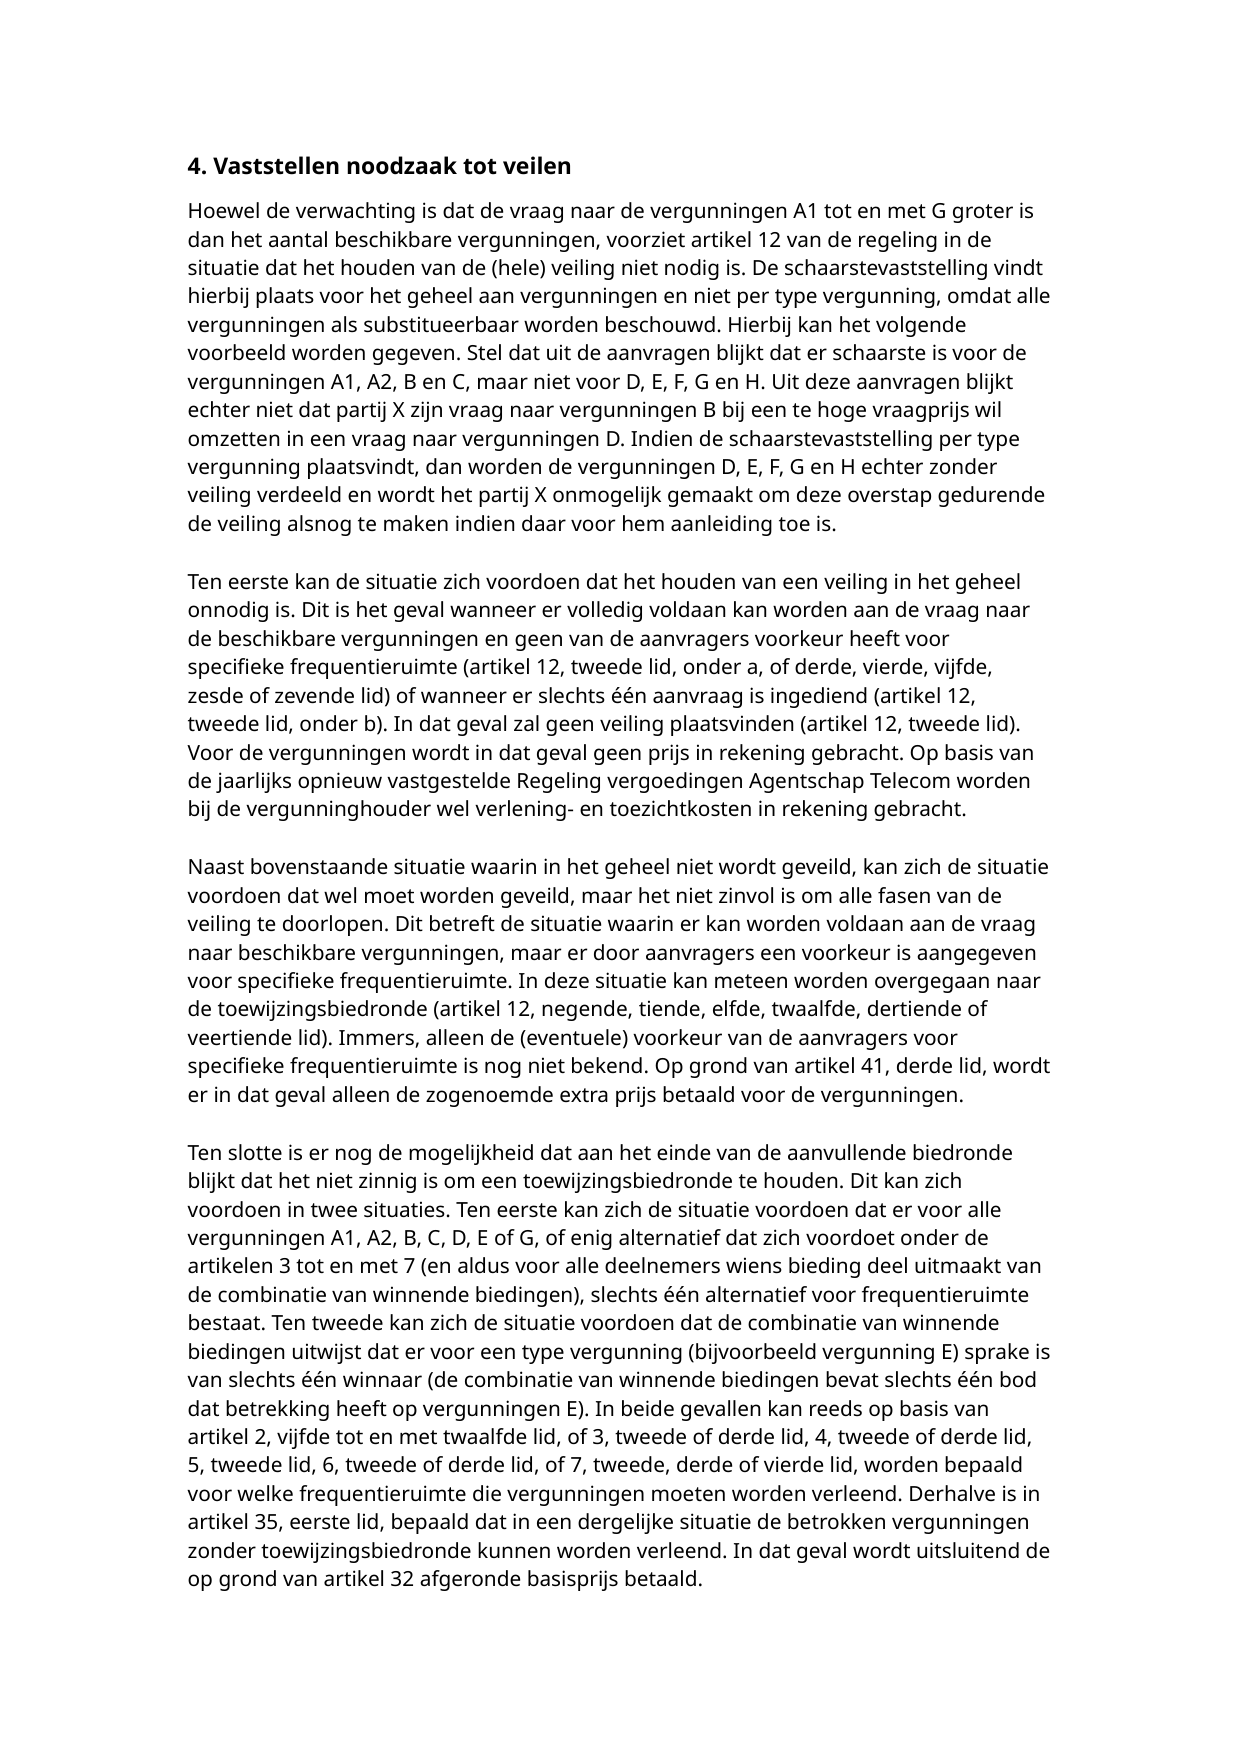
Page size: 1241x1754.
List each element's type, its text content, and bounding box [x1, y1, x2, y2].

text Hoewel de verwachting is dat de vraag naar de vergunningen A1 tot en met G groter is dan het aantal beschikbare vergunningen, voorziet artikel 12 van de regeling in de situatie dat het houden van de (hele) veiling niet nodig is. De schaarstevaststelling vindt hierbij plaats voor het geheel aan vergunningen en niet per type vergunning, omdat alle vergunningen als substitueerbaar worden beschouwd. Hierbij kan het volgende voorbeeld worden gegeven. Stel dat uit de aanvragen blijkt dat er schaarste is voor de vergunningen A1, A2, B en C, maar niet voor D, E, F, G en H. Uit deze aanvragen blijkt echter niet dat partij X zijn vraag naar vergunningen B bij een te hoge vraagprijs wil omzetten in een vraag naar vergunningen D. Indien de schaarstevaststelling per type vergunning plaatsvindt, dan worden de vergunningen D, E, F, G en H echter zonder veiling verdeeld en wordt het partij X onmogelijk gemaakt om deze overstap gedurende de veiling alsnog te maken indien daar voor hem aanleiding toe is. [187, 196, 1053, 537]
text Ten eerste kan de situatie zich voordoen dat het houden van een veiling in het geheel onnodig is. Dit is het geval wanneer er volledig voldaan kan worden aan de vraag naar de beschikbare vergunningen en geen van de aanvragers voorkeur heeft voor specifieke frequentieruimte (artikel 12, tweede lid, onder a, of derde, vierde, vijfde, zesde of zevende lid) of wanneer er slechts één aanvraag is ingediend (artikel 12, tweede lid, onder b). In dat geval zal geen veiling plaatsvinden (artikel 12, tweede lid). Voor de vergunningen wordt in dat geval geen prijs in rekening gebracht. Op basis van de jaarlijks opnieuw vastgestelde Regeling vergoedingen Agentschap Telecom worden bij de vergunninghouder wel verlening- en toezichtkosten in rekening gebracht. [187, 567, 1053, 823]
text Naast bovenstaande situatie waarin in het geheel niet wordt geveild, kan zich de situatie voordoen dat wel moet worden geveild, maar het niet zinvol is om alle fasen van de veiling te doorlopen. Dit betreft de situatie waarin er kan worden voldaan aan de vraag naar beschikbare vergunningen, maar er door aanvragers een voorkeur is aangegeven voor specifieke frequentieruimte. In deze situatie kan meteen worden overgegaan naar de toewijzingsbiedronde (artikel 12, negende, tiende, elfde, twaalfde, dertiende of veertiende lid). Immers, alleen de (eventuele) voorkeur van de aanvragers voor specifieke frequentieruimte is nog niet bekend. Op grond van artikel 41, derde lid, wordt er in dat geval alleen de zogenoemde extra prijs betaald voor de vergunningen. [187, 852, 1053, 1108]
text Ten slotte is er nog de mogelijkheid dat aan het einde van de aanvullende biedronde blijkt dat het niet zinnig is om een toewijzingsbiedronde te houden. Dit kan zich voordoen in twee situaties. Ten eerste kan zich de situatie voordoen dat er voor alle vergunningen A1, A2, B, C, D, E of G, of enig alternatief dat zich voordoet onder de artikelen 3 tot en met 7 (en aldus voor alle deelnemers wiens bieding deel uitmaakt van de combinatie van winnende biedingen), slechts één alternatief voor frequentieruimte bestaat. Ten tweede kan zich de situatie voordoen dat de combinatie van winnende biedingen uitwijst dat er voor een type vergunning (bijvoorbeeld vergunning E) sprake is van slechts één winnaar (de combinatie van winnende biedingen bevat slechts één bod dat betrekking heeft op vergunningen E). In beide gevallen kan reeds op basis van artikel 2, vijfde tot en met twaalfde lid, of 3, tweede of derde lid, 4, tweede of derde lid, 5, tweede lid, 6, tweede of derde lid, of 7, tweede, derde of vierde lid, worden bepaald voor welke frequentieruimte die vergunningen moeten worden verleend. Derhalve is in artikel 35, eerste lid, bepaald dat in een dergelijke situatie de betrokken vergunningen zonder toewijzingsbiedronde kunnen worden verleend. In dat geval wordt uitsluitend de op grond van artikel 32 afgeronde basisprijs betaald. [187, 1138, 1053, 1593]
subtitle 4. Vaststellen noodzaak tot veilen [187, 150, 1053, 181]
